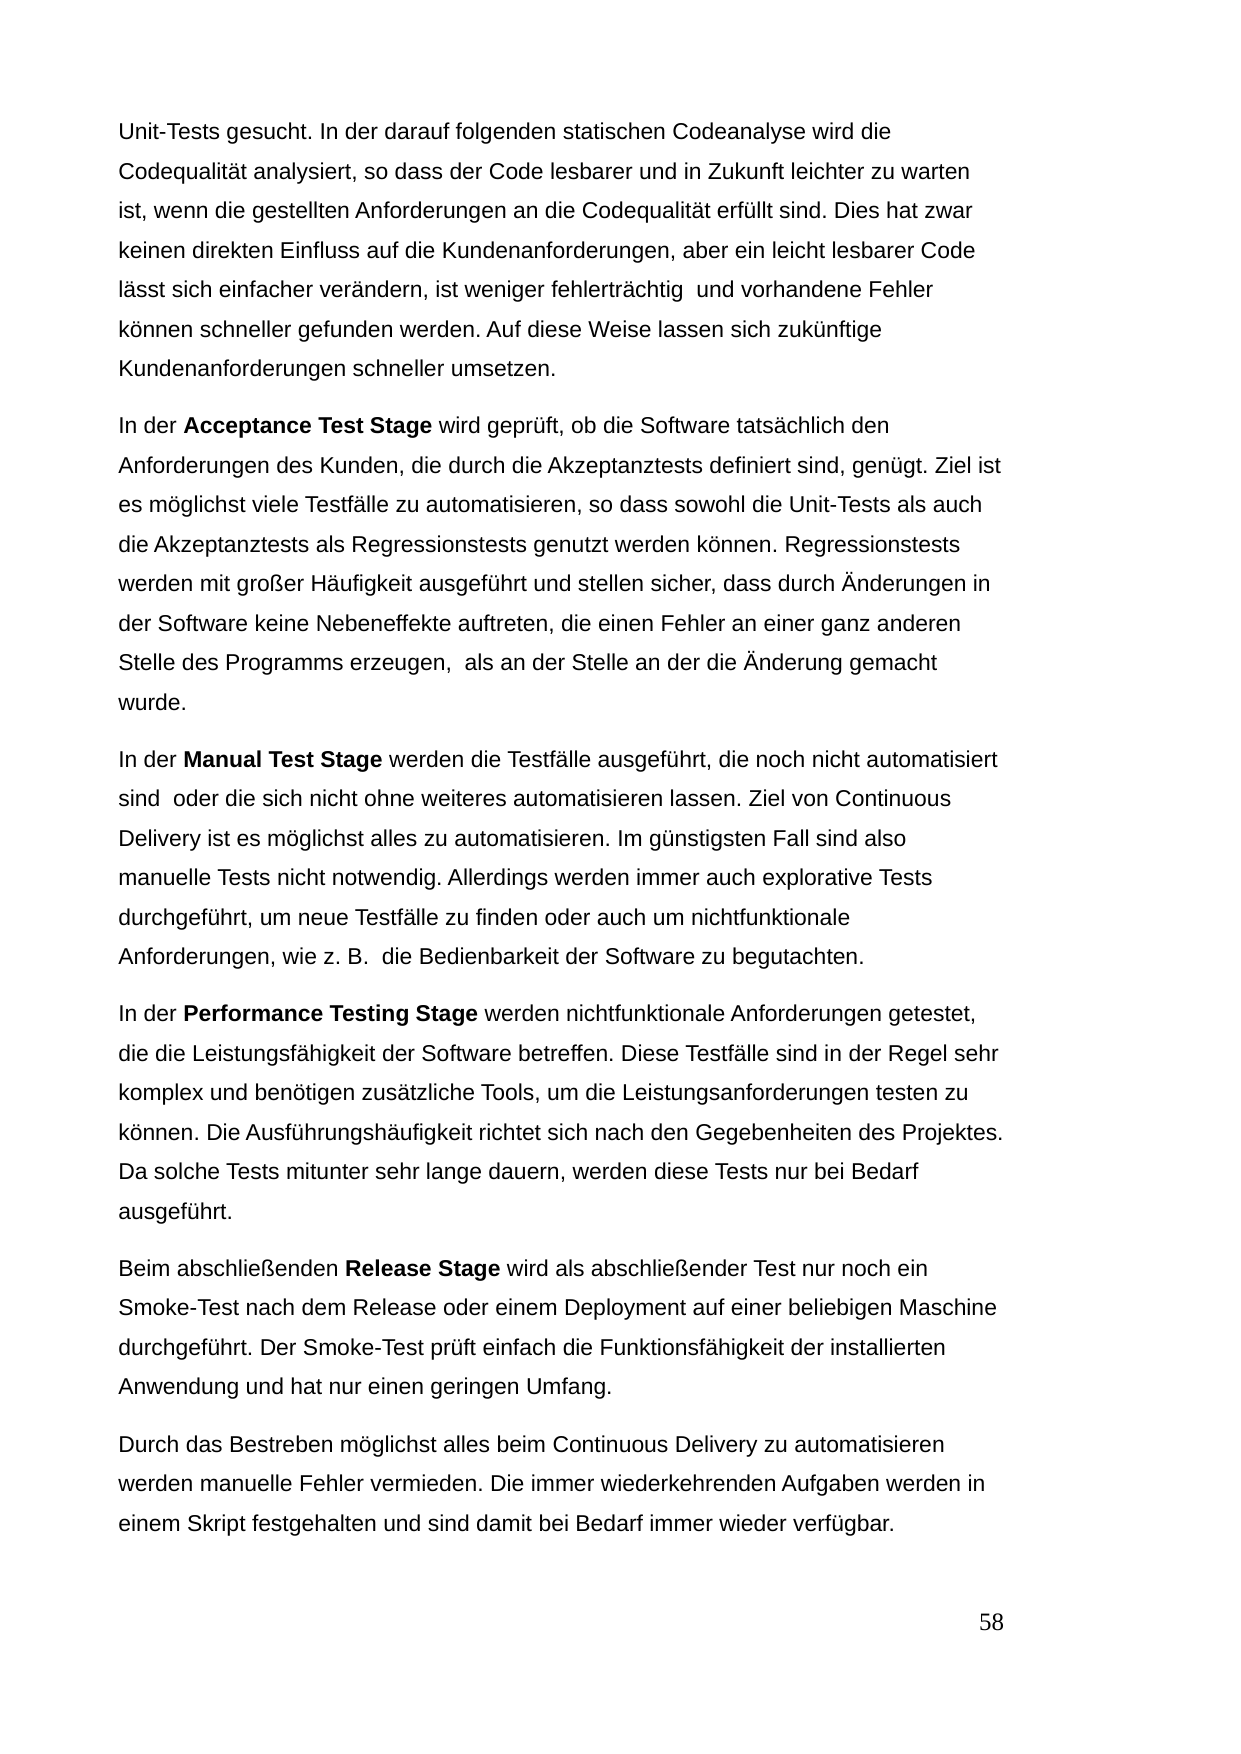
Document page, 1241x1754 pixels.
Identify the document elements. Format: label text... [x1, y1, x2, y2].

text In der Performance Testing Stage werden nichtfunktionale Anforderungen getestet, die die Leistungsfähigkeit der Software betreffen. Diese Testfälle sind in der Regel sehr komplex und benötigen zusätzliche Tools, um die Leistungsanforderungen testen zu können. Die Ausführungshäufigkeit richtet sich nach den Gegebenheiten des Projektes. Da solche Tests mitunter sehr lange dauern, werden diese Tests nur bei Bedarf ausgeführt. [118, 1000, 1004, 1224]
text Durch das Bestreben möglichst alles beim Continuous Delivery zu automatisieren werden manuelle Fehler vermieden. Die immer wiederkehrenden Aufgaben werden in einem Skript festgehalten und sind damit bei Bedarf immer wieder verfügbar. [118, 1431, 1004, 1536]
text Beim abschließenden Release Stage wird als abschließender Test nur noch ein Smoke-Test nach dem Release oder einem Deployment auf einer beliebigen Maschine durchgeführt. Der Smoke-Test prüft einfach die Funktionsfähigkeit der installierten Anwendung und hat nur einen geringen Umfang. [118, 1255, 1004, 1400]
text Unit-Tests gesucht. In der darauf folgenden statischen Codeanalyse wird die Codequalität analysiert, so dass der Code lesbarer und in Zukunft leichter zu warten ist, wenn die gestellten Anforderungen an die Codequalität erfüllt sind. Dies hat zwar keinen direkten Einfluss auf die Kundenanforderungen, aber ein leicht lesbarer Code lässt sich einfacher verändern, ist weniger fehlerträchtig und vorhandene Fehler können schneller gefunden werden. Auf diese Weise lassen sich zukünftige Kundenanforderungen schneller umsetzen. [118, 118, 1004, 381]
text In der Manual Test Stage werden die Testfälle ausgeführt, die noch nicht automatisiert sind oder die sich nicht ohne weiteres automatisieren lassen. Ziel von Continuous Delivery ist es möglichst alles zu automatisieren. Im günstigsten Fall sind also manuelle Tests nicht notwendig. Allerdings werden immer auch explorative Tests durchgeführt, um neue Testfälle zu finden oder auch um nichtfunktionale Anforderungen, wie z. B. die Bedienbarkeit der Software zu begutachten. [118, 746, 1004, 969]
text In der Acceptance Test Stage wird geprüft, ob die Software tatsächlich den Anforderungen des Kunden, die durch die Akzeptanztests definiert sind, genügt. Ziel ist es möglichst viele Testfälle zu automatisieren, so dass sowohl die Unit-Tests als auch die Akzeptanztests als Regressionstests genutzt werden können. Regressionstests werden mit großer Häufigkeit ausgeführt und stellen sicher, dass durch Änderungen in der Software keine Nebeneffekte auftreten, die einen Fehler an einer ganz anderen Stelle des Programms erzeugen, als an der Stelle an der die Änderung gemacht wurde. [118, 412, 1004, 715]
